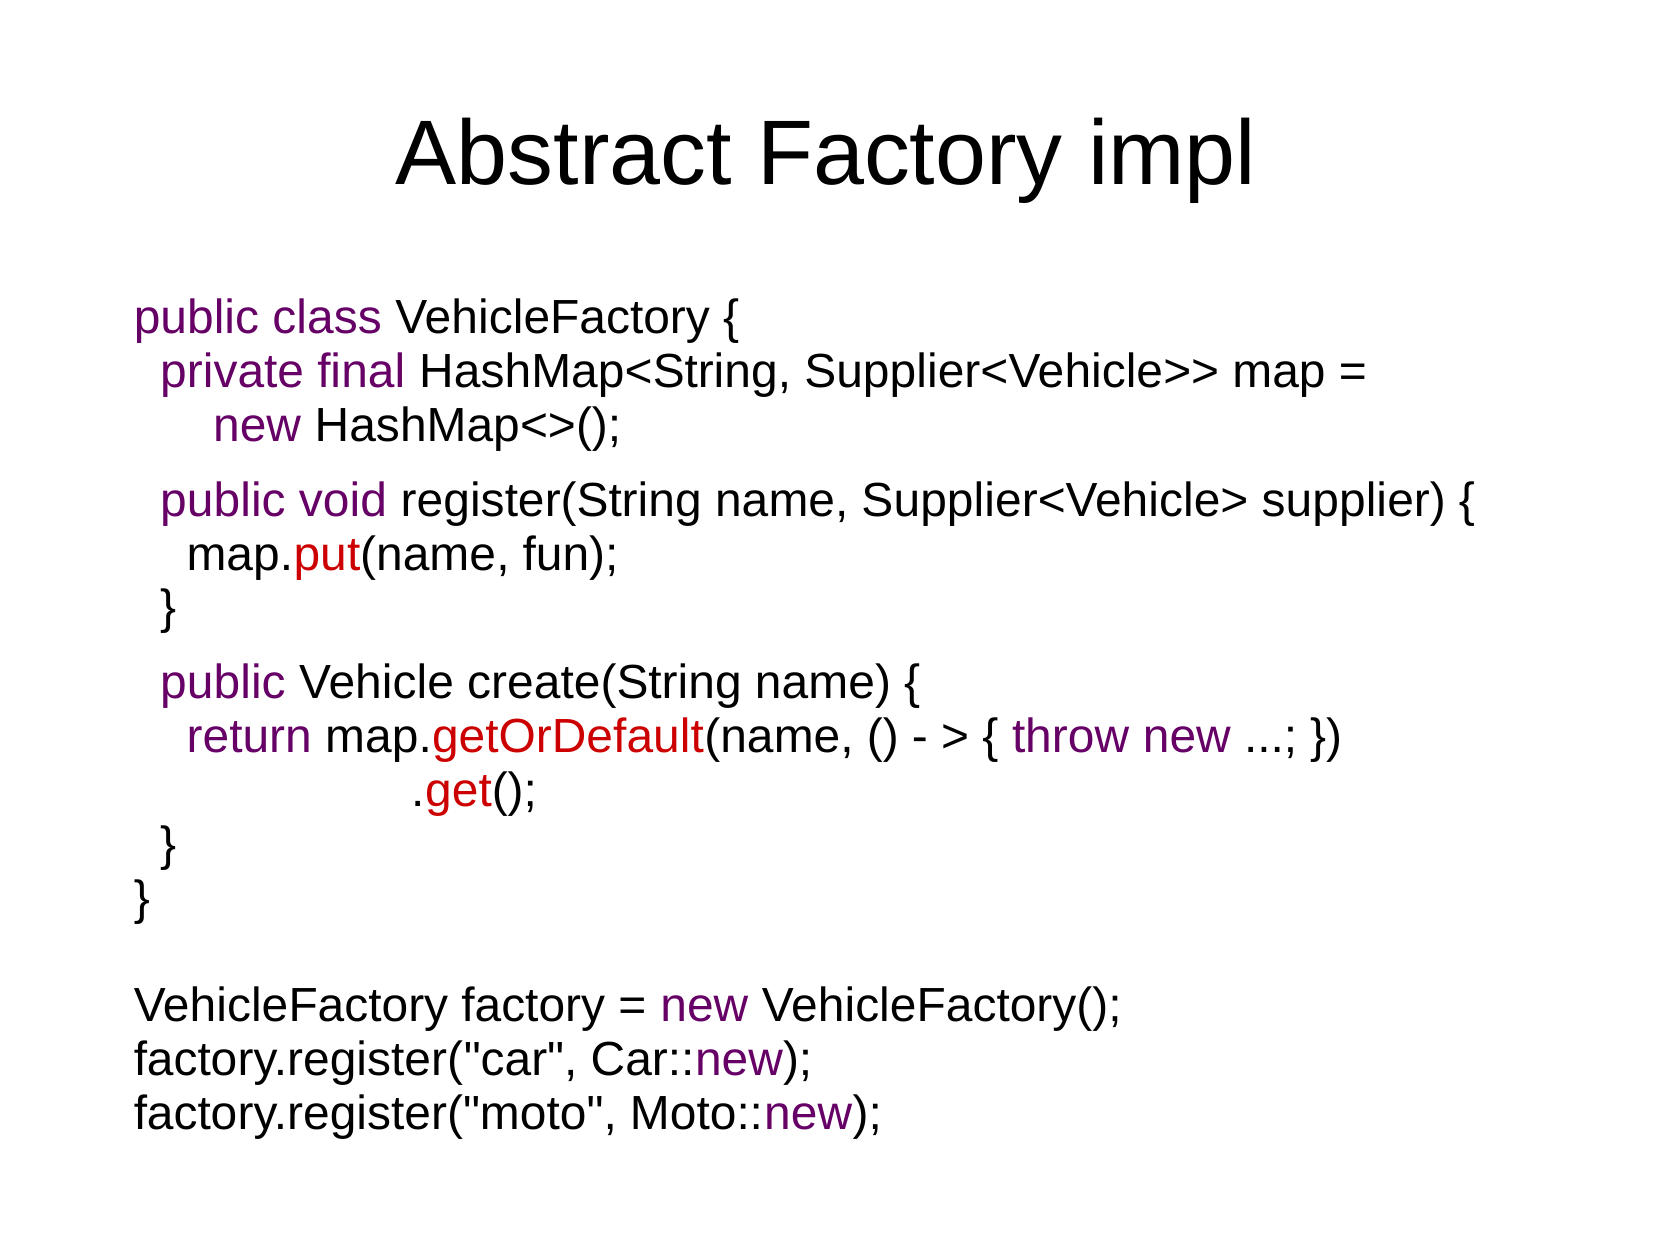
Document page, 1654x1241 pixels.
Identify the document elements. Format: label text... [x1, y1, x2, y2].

title Abstract Factory impl [82, 49, 1571, 257]
list public class VehicleFactory { private final HashMap<String, Supplier<Vehicle>> map = new HashMap<>(); public void register(String name, Supplier<Vehicle> supplier) { map.put(name, fun); } public Vehicle create(String name) { return map.getOrDefault(name, () - > { throw new ...; }) .get(); } } VehicleFactory factory = new VehicleFactory(); factory.register("car", Car::new); factory.register("moto", Moto::new); [82, 290, 1571, 1141]
